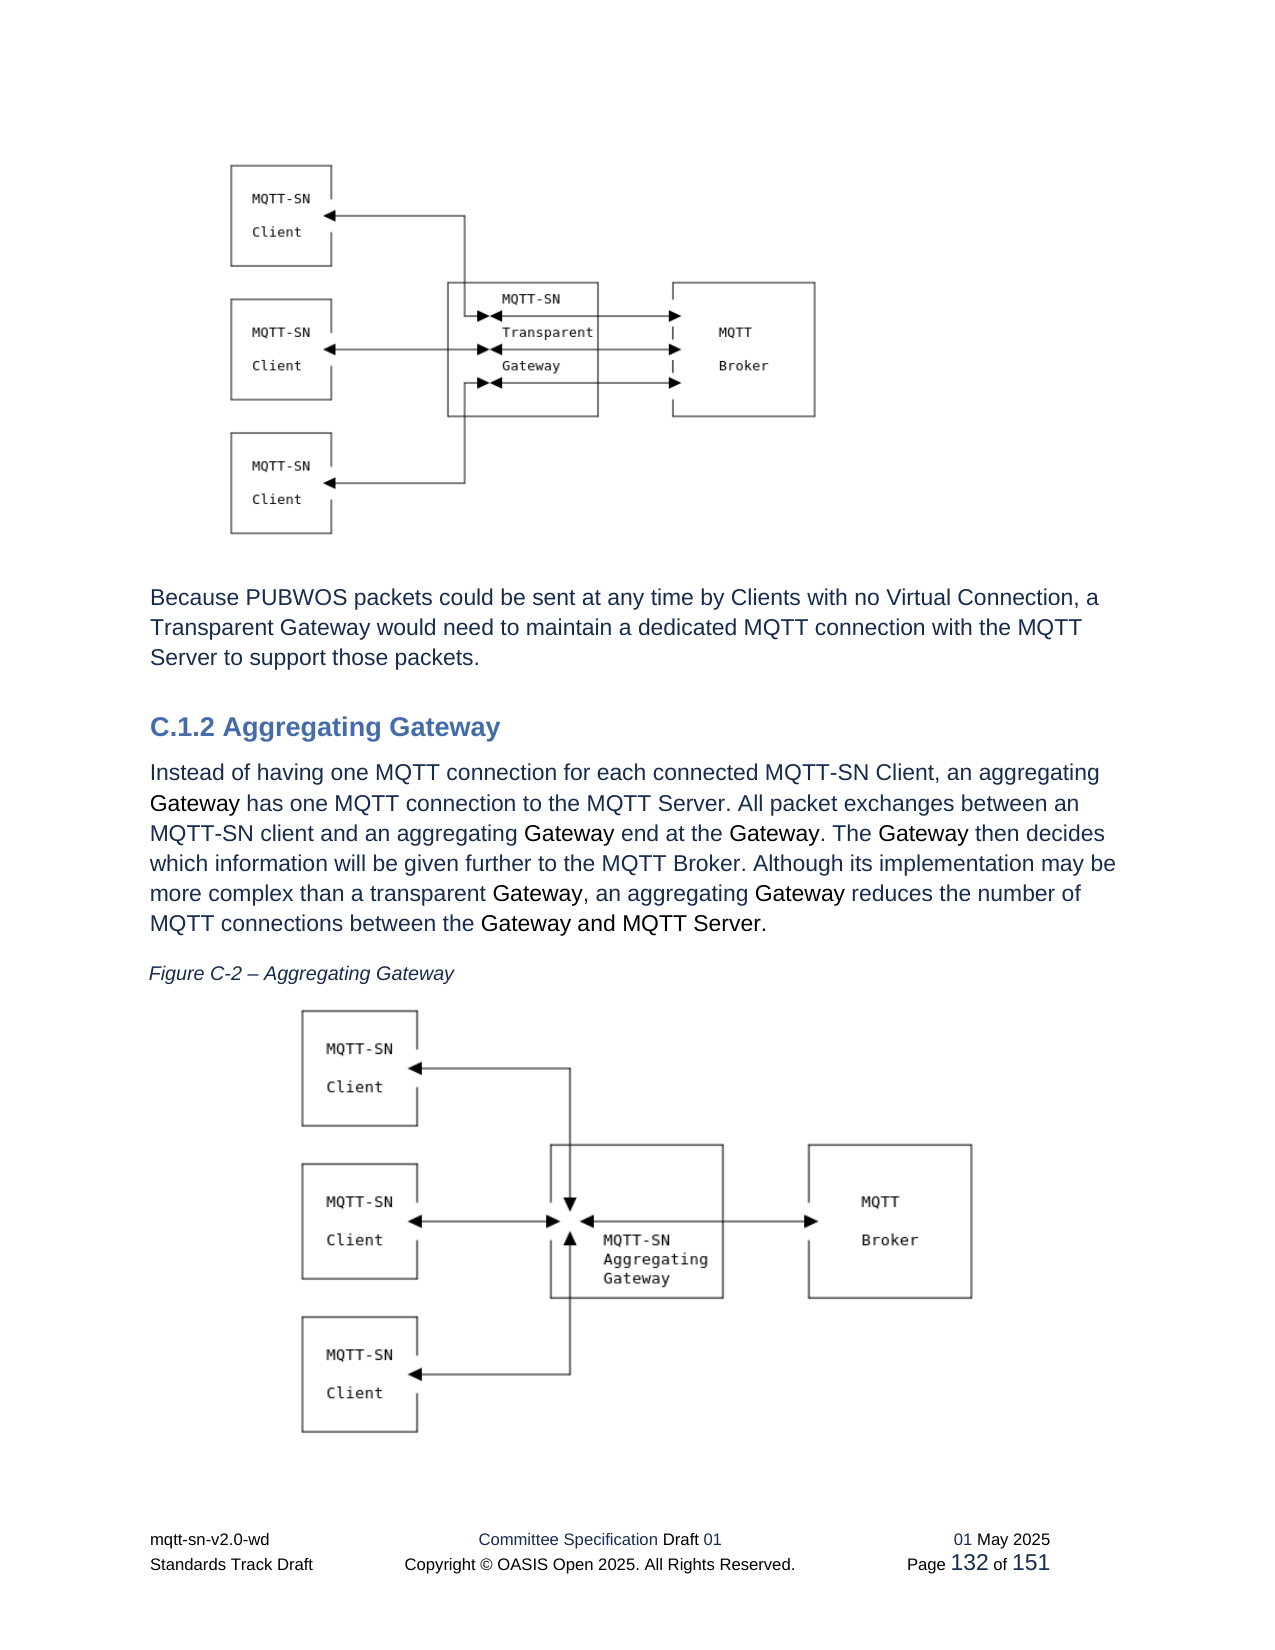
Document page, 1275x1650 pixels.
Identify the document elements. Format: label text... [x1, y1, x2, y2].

picture [223, 150, 823, 550]
text Because PUBWOS packets could be sent at any time by Clients with no Virtual Connection, a Transparent Gateway would need to maintain a dedicated MQTT connection with the MQTT Server to support those packets. [150, 583, 1124, 670]
text Figure C-2 – Aggregating Gateway [148, 961, 1124, 984]
text Instead of having one MQTT connection for each connected MQTT-SN Client, an aggregating Gateway has one MQTT connection to the MQTT Server. All packet exchanges between an MQTT-SN client and an aggregating Gateway end at the Gateway. The Gateway then decides which information will be given further to the MQTT Broker. Although its implementation may be more complex than a transparent Gateway, an aggregating Gateway reduces the number of MQTT connections between the Gateway and MQTT Server. [149, 759, 1124, 937]
subtitle C.1.2 Aggregating Gateway [150, 711, 1124, 742]
picture [293, 992, 981, 1451]
